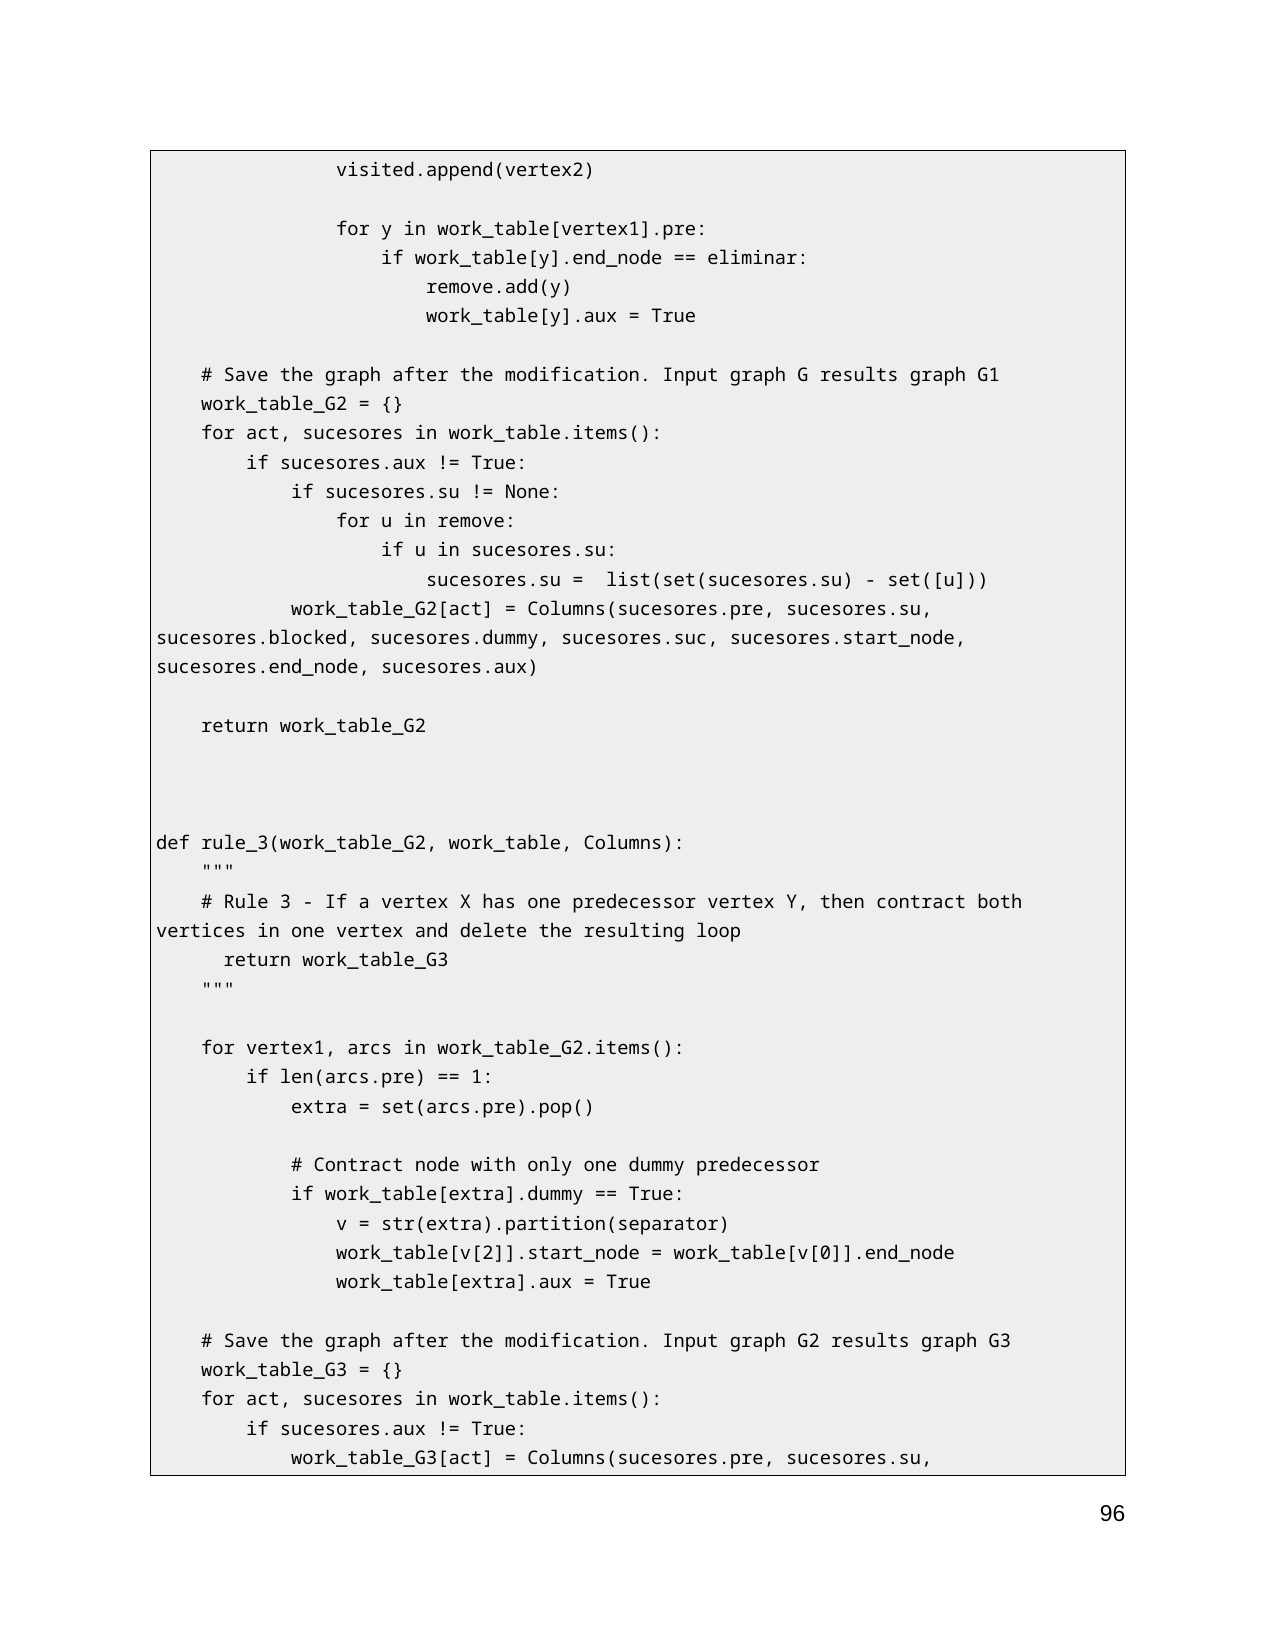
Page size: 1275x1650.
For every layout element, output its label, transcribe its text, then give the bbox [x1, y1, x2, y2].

table_header visited.append(vertex2) for y in work_table[vertex1].pre: if work_table[y].end_node == eliminar: remove.add(y) work_table[y].aux = True # Save the graph after the modification. Input graph G results graph G1 work_table_G2 = {} for act, sucesores in work_table.items(): if sucesores.aux != True: if sucesores.su != None: for u in remove: if u in sucesores.su: sucesores.su = list(set(sucesores.su) - set([u])) work_table_G2[act] = Columns(sucesores.pre, sucesores.su, sucesores.blocked, sucesores.dummy, sucesores.suc, sucesores.start_node, sucesores.end_node, sucesores.aux) return work_table_G2 def rule_3(work_table_G2, work_table, Columns): """ # Rule 3 - If a vertex X has one predecessor vertex Y, then contract both vertices in one vertex and delete the resulting loop return work_table_G3 """ for vertex1, arcs in work_table_G2.items(): if len(arcs.pre) == 1: extra = set(arcs.pre).pop() # Contract node with only one dummy predecessor if work_table[extra].dummy == True: v = str(extra).partition(separator) work_table[v[2]].start_node = work_table[v[0]].end_node work_table[extra].aux = True # Save the graph after the modification. Input graph G2 results graph G3 work_table_G3 = {} for act, sucesores in work_table.items(): if sucesores.aux != True: work_table_G3[act] = Columns(sucesores.pre, sucesores.su, [151, 151, 1125, 1475]
